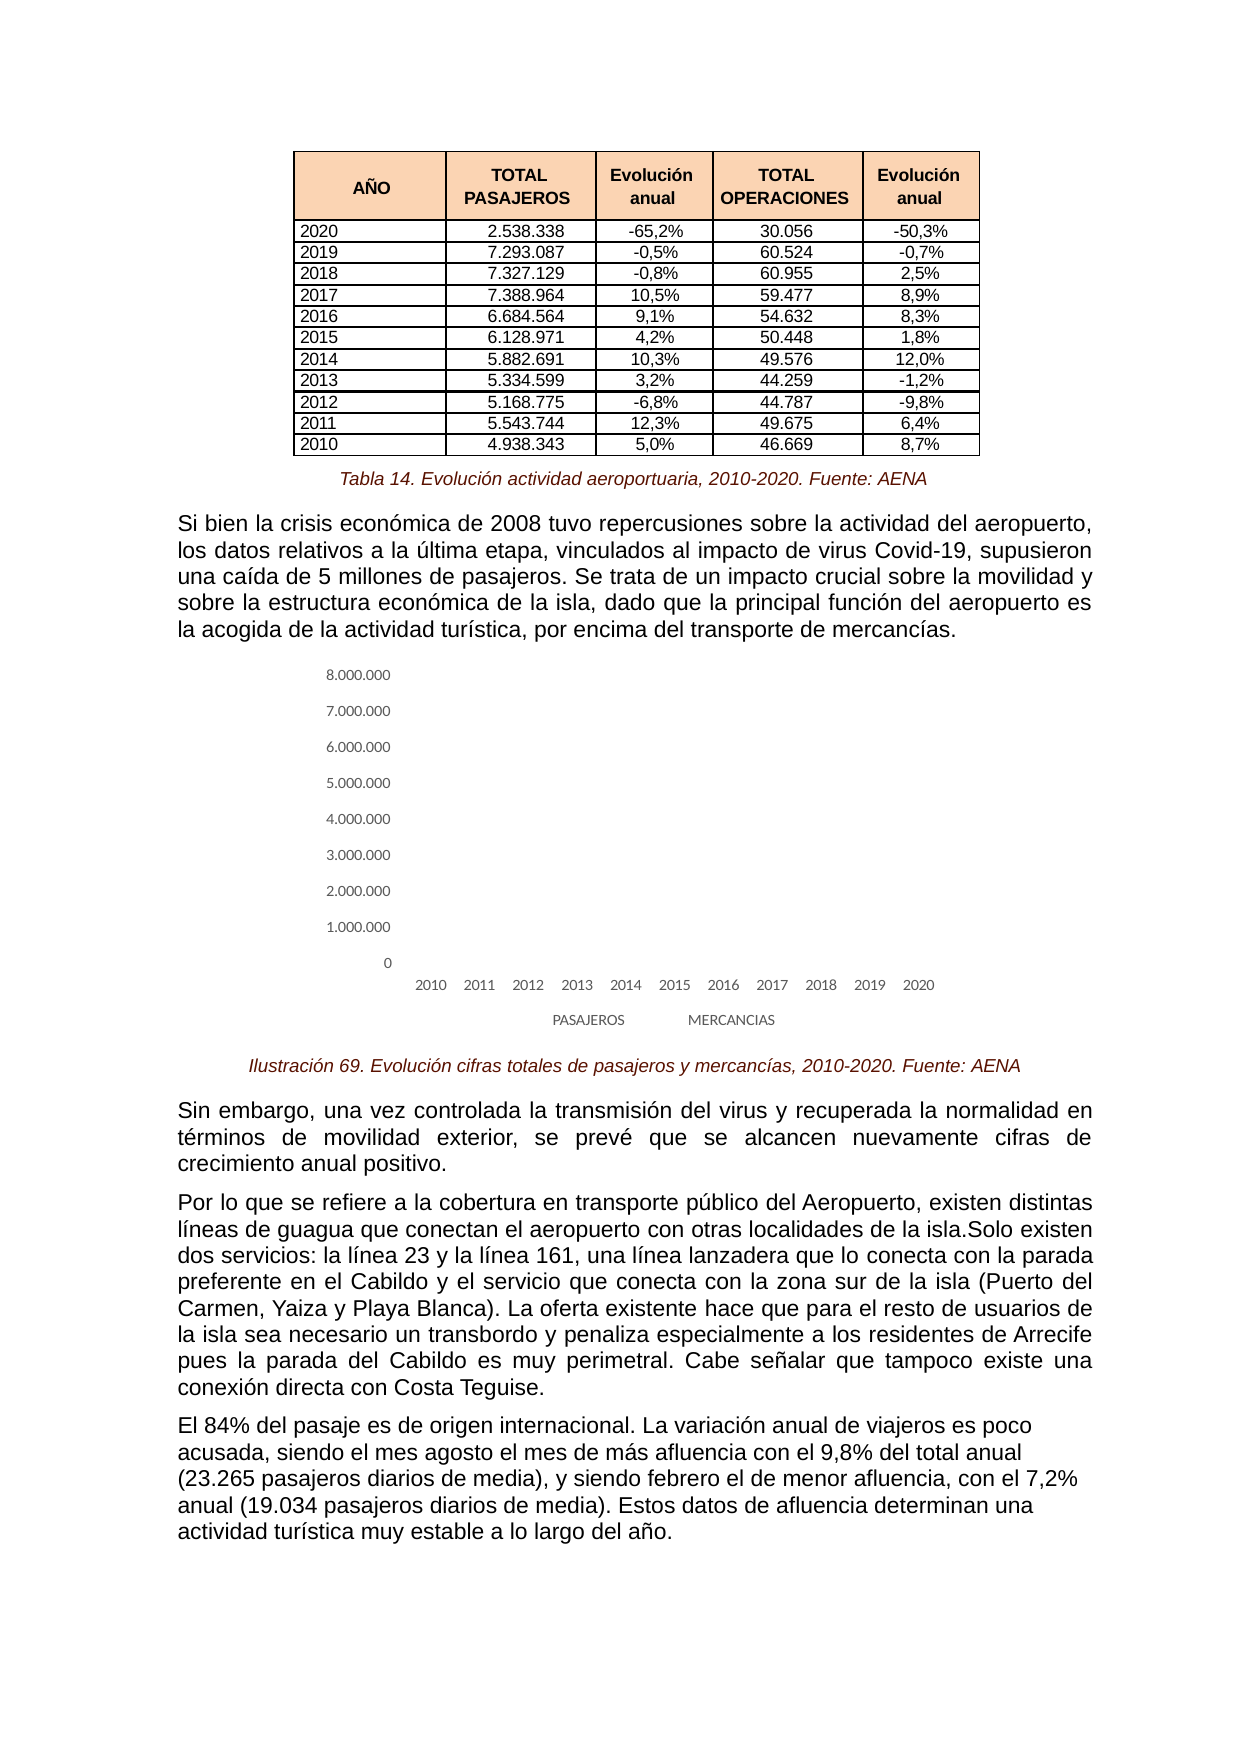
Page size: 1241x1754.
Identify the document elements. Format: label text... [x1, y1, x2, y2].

table_cell 60.955 [714, 264, 862, 283]
table_cell 30.056 [714, 221, 862, 241]
table_cell 44.259 [714, 371, 862, 390]
table_cell 8,7% [864, 435, 979, 454]
table_cell 7.327.129 [447, 264, 595, 283]
table_cell -9,8% [864, 393, 979, 412]
text 2014 [610, 975, 644, 994]
table_cell 2014 [295, 350, 445, 369]
table_cell 6.128.971 [447, 328, 595, 348]
table_header AÑO [295, 152, 445, 219]
text Por lo que se refiere a la cobertura en transporte público del Aeropuerto, existen distintas líneas de guagua que conectan el aeropuerto con otras localidades de la isla.Solo existen dos servicios: la línea 23 y la línea 161, una línea lanzadera que lo conecta con la parada preferente en el Cabildo y el servicio que conecta con la zona sur de la isla (Puerto del Carmen, Yaiza y Playa Blanca). La oferta existente hace que para el resto de usuarios de la isla sea necesario un transbordo y penaliza especialmente a los residentes de Arrecife pues la parada del Cabildo es muy perimetral. Cabe señalar que tampoco existe una conexión directa con Costa Teguise. [177, 1189, 1093, 1400]
text 2013 [561, 975, 595, 994]
table_cell 59.477 [714, 286, 862, 305]
table_cell 49.576 [714, 350, 862, 369]
table_cell 10,3% [597, 350, 712, 369]
table_cell 3,2% [597, 371, 712, 390]
table_cell 2017 [295, 286, 445, 305]
table_cell 49.675 [714, 414, 862, 433]
table_cell 4.938.343 [447, 435, 595, 454]
table_cell -65,2% [597, 221, 712, 241]
table_cell 60.524 [714, 243, 862, 262]
table_cell 4,2% [597, 328, 712, 348]
text El 84% del pasaje es de origen internacional. La variación anual de viajeros es poco acusada, siendo el mes agosto el mes de más afluencia con el 9,8% del total anual (23.265 pasajeros diarios de media), y siendo febrero el de menor afluencia, con el 7,2% anual (19.034 pasajeros diarios de media). Estos datos de afluencia determinan una actividad turística muy estable a lo largo del año. [177, 1412, 1092, 1544]
table_cell 1,8% [864, 328, 979, 348]
table_cell 5.543.744 [447, 414, 595, 433]
text PASAJEROS MERCANCIAS [152, 1010, 1175, 1029]
text Si bien la crisis económica de 2008 tuvo repercusiones sobre la actividad del aeropuerto, los datos relativos a la última etapa, vinculados al impacto de virus Covid-19, supusieron una caída de 5 millones de pasajeros. Se trata de un impacto crucial sobre la movilidad y sobre la estructura económica de la isla, dado que la principal función del aeropuerto es la acogida de la actividad turística, por encima del transporte de mercancías. [177, 510, 1093, 642]
table_cell 2.538.338 [447, 221, 595, 241]
text 2011 [463, 975, 497, 994]
text 2019 [854, 975, 888, 994]
table_cell 8,3% [864, 307, 979, 326]
table_cell 50.448 [714, 328, 862, 348]
table_cell 54.632 [714, 307, 862, 326]
table_cell 2,5% [864, 264, 979, 283]
text Ilustración 69. Evolución cifras totales de pasajeros y mercancías, 2010-2020. Fuente: AENA [248, 1055, 1211, 1077]
table_cell 2019 [295, 243, 445, 262]
table_cell 2018 [295, 264, 445, 283]
table_header Evolución anual [597, 152, 712, 219]
table_cell 2012 [295, 393, 445, 412]
table_cell 7.293.087 [447, 243, 595, 262]
table_cell 5.334.599 [447, 371, 595, 390]
table_header TOTAL OPERACIONES [714, 152, 862, 219]
table_cell 6,4% [864, 414, 979, 433]
text 2020 [903, 975, 1211, 994]
table_cell 5.882.691 [447, 350, 595, 369]
table_header TOTAL PASAJEROS [447, 152, 595, 219]
text 2017 [756, 975, 790, 994]
text 2010 [415, 975, 448, 994]
table_cell -1,2% [864, 371, 979, 390]
text Sin embargo, una vez controlada la transmisión del virus y recuperada la normalidad en términos de movilidad exterior, se prevé que se alcancen nuevamente cifras de crecimiento anual positivo. [177, 1097, 1093, 1177]
table_cell 12,3% [597, 414, 712, 433]
table_cell -50,3% [864, 221, 979, 241]
table_cell 8,9% [864, 286, 979, 305]
text 2015 [659, 975, 692, 994]
table_cell 2016 [295, 307, 445, 326]
text 2012 [512, 975, 546, 994]
text 1.000.000 [326, 917, 1211, 936]
text 0 [383, 953, 448, 972]
table_cell 44.787 [714, 393, 862, 412]
table_cell 2013 [295, 371, 445, 390]
text Tabla 14. Evolución actividad aeroportuaria, 2010-2020. Fuente: AENA [339, 468, 1211, 489]
text 5.000.000 [326, 773, 1211, 793]
table_cell -6,8% [597, 393, 712, 412]
table_cell 2020 [295, 221, 445, 241]
table_cell 5.168.775 [447, 393, 595, 412]
text 3.000.000 [326, 845, 1211, 864]
text 2018 [805, 975, 839, 994]
text 2016 [707, 975, 741, 994]
table_cell 2010 [295, 435, 445, 454]
table_cell 9,1% [597, 307, 712, 326]
table_cell 12,0% [864, 350, 979, 369]
table_cell -0,8% [597, 264, 712, 283]
table_cell 7.388.964 [447, 286, 595, 305]
table_cell -0,5% [597, 243, 712, 262]
text 2.000.000 [326, 881, 1211, 900]
text 4.000.000 [326, 809, 1211, 828]
table_cell 2011 [295, 414, 445, 433]
table_cell -0,7% [864, 243, 979, 262]
table_cell 6.684.564 [447, 307, 595, 326]
table_cell 2015 [295, 328, 445, 348]
text 8.000.000 [326, 665, 1211, 684]
table_cell 10,5% [597, 286, 712, 305]
text 6.000.000 [326, 737, 1211, 756]
table_cell 5,0% [597, 435, 712, 454]
text 7.000.000 [326, 701, 1211, 720]
table_cell 46.669 [714, 435, 862, 454]
table_header Evolución anual [864, 152, 979, 219]
